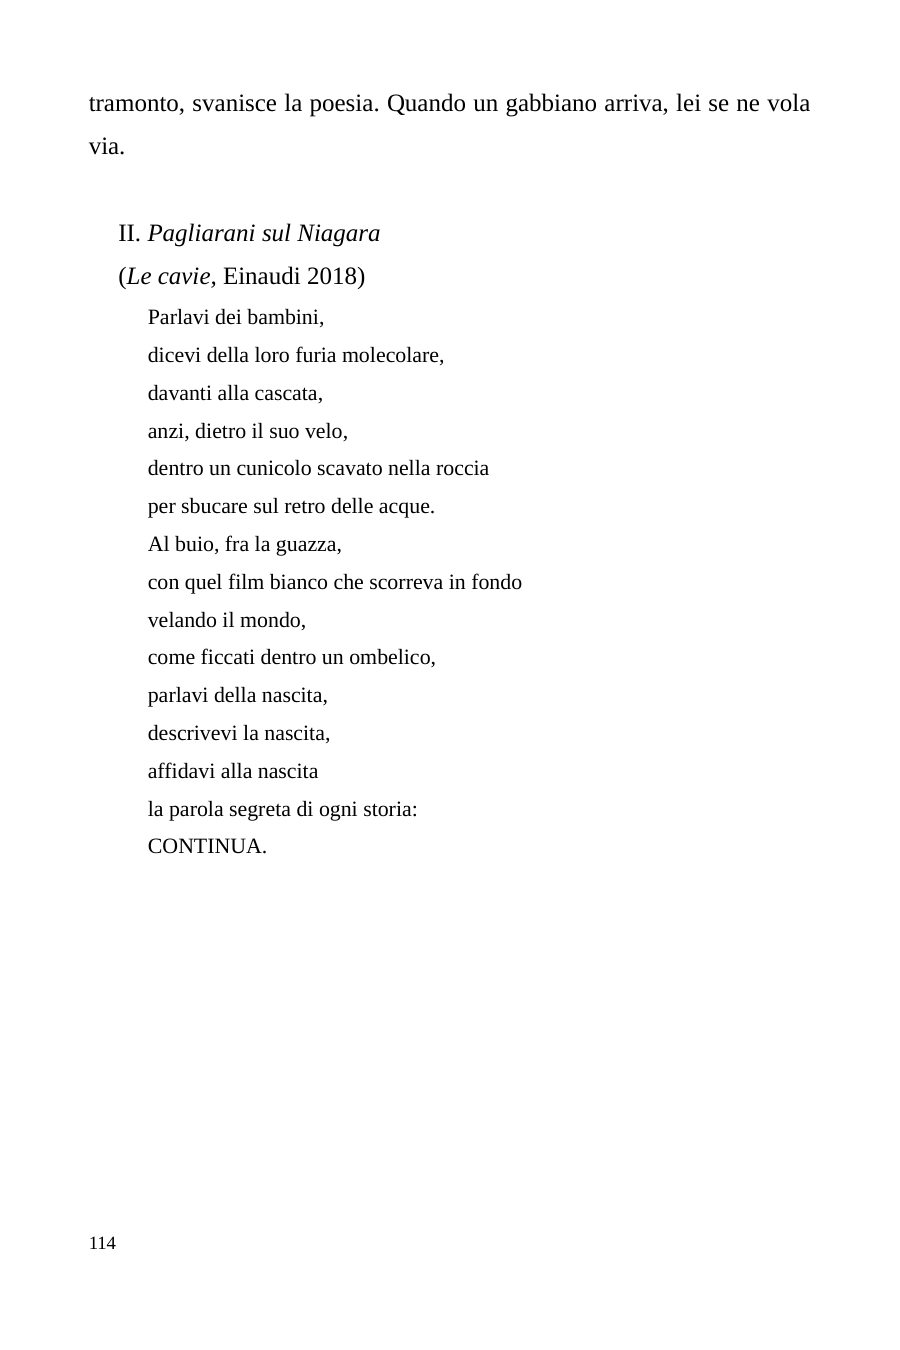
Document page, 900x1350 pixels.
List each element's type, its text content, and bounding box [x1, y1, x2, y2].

text dicevi della loro furia molecolare, [148, 342, 752, 367]
text velando il mondo, [148, 607, 752, 632]
text come ficcati dentro un ombelico, [148, 644, 752, 670]
text affidavi alla nascita [148, 758, 752, 783]
text davanti alla cascata, [148, 380, 752, 405]
text descrivevi la nascita, [148, 720, 752, 745]
text dentro un cunicolo scavato nella roccia [148, 455, 752, 481]
text con quel film bianco che scorreva in fondo [148, 569, 752, 594]
text la parola segreta di ogni storia: [148, 796, 752, 821]
text (Le cavie, Einaudi 2018) [88, 261, 811, 290]
text Parlavi dei bambini, [148, 304, 752, 329]
text II. Pagliarani sul Niagara [88, 218, 811, 247]
text anzi, dietro il suo velo, [148, 418, 752, 443]
text parlavi della nascita, [148, 682, 752, 707]
text CONTINUA. [148, 833, 752, 859]
text per sbucare sul retro delle acque. [148, 493, 752, 518]
text tramonto, svanisce la poesia. Quando un gabbiano arriva, lei se ne vola via. [88, 88, 811, 160]
text Al buio, fra la guazza, [148, 531, 752, 556]
